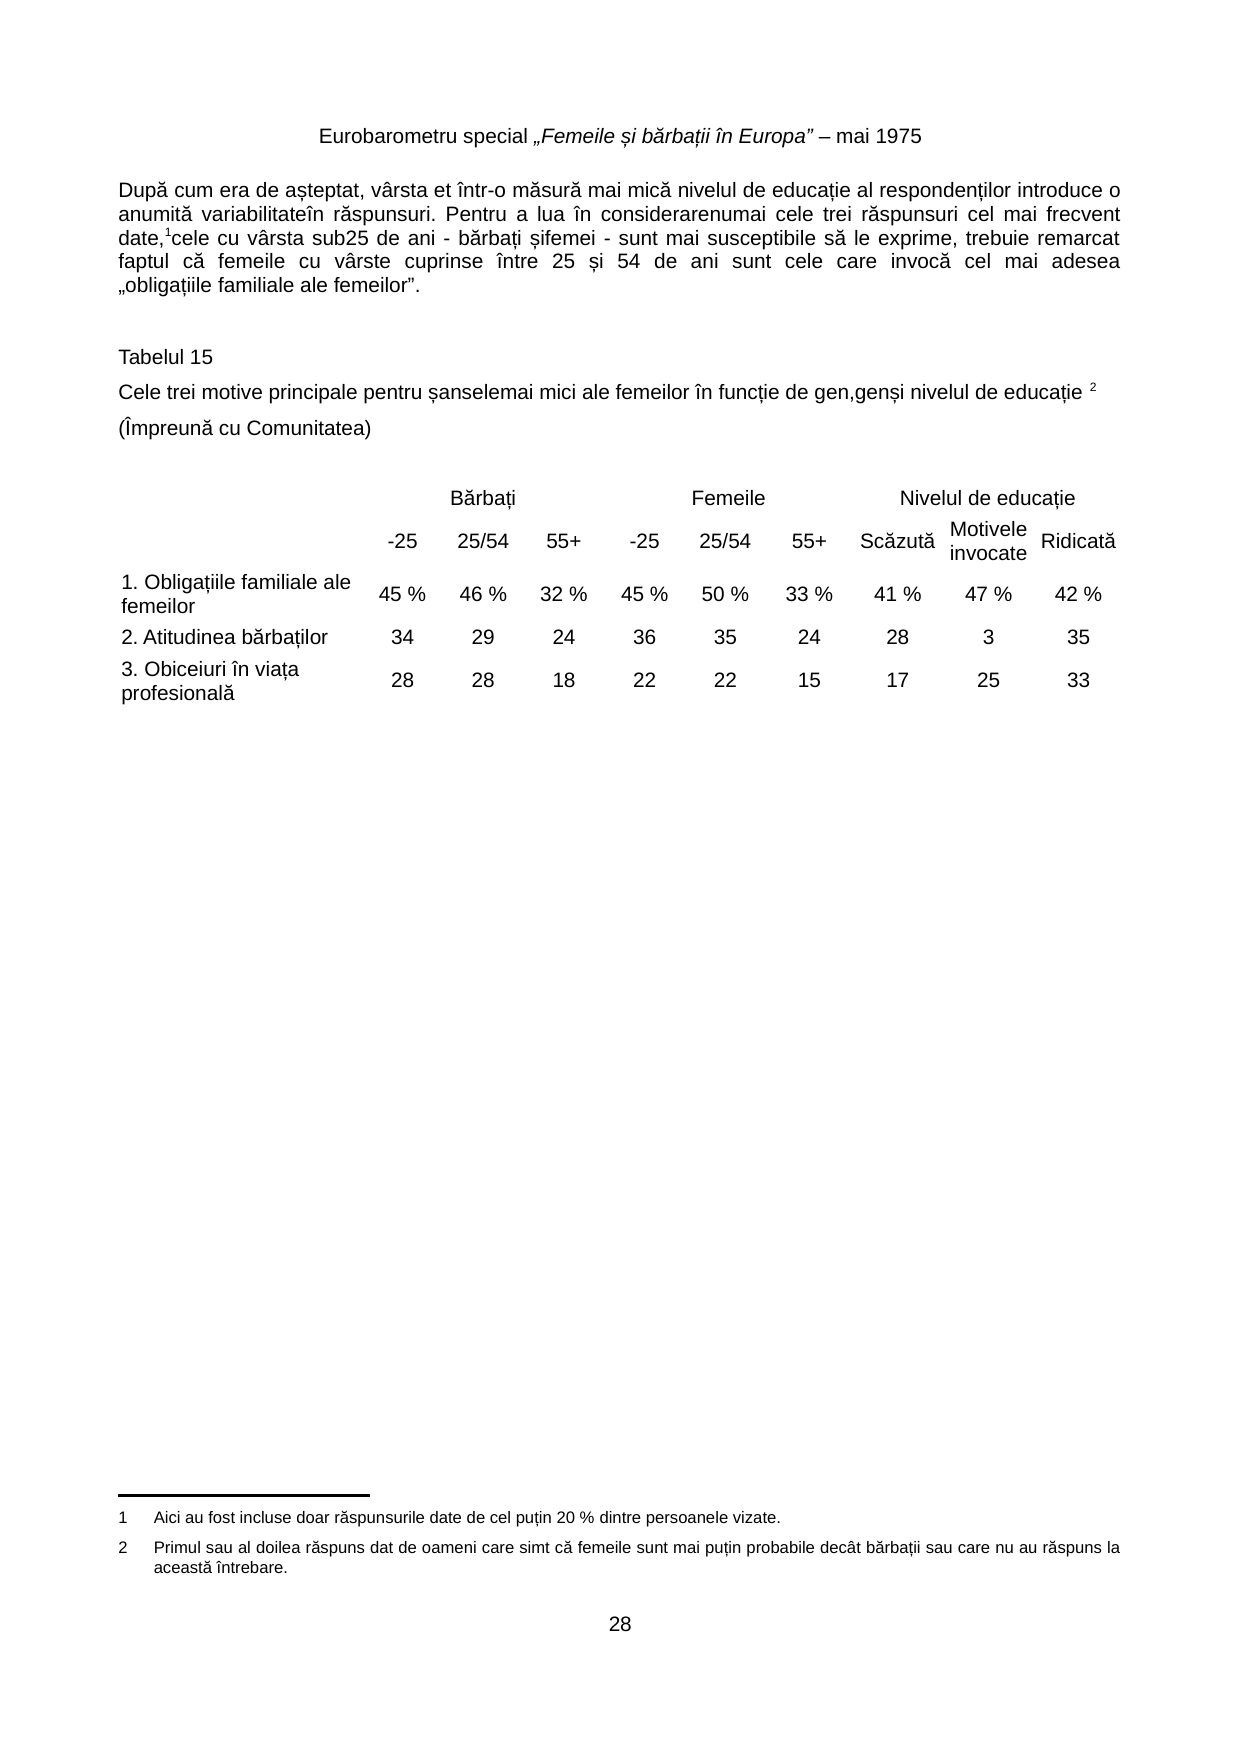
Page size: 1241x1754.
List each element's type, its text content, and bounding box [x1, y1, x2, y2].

table_cell Ridicată [1035, 514, 1122, 567]
text Cele trei motive principale pentru șanselemai mici ale femeilor în funcție de gen,genși nivelul de educație [118, 380, 1122, 404]
table_cell Motivele invocate [942, 514, 1034, 567]
table_cell 17 [853, 654, 942, 707]
table_cell 15 [766, 654, 853, 707]
table_cell 25/54 [685, 514, 766, 567]
table_cell 55+ [523, 514, 604, 567]
table_cell 55+ [766, 514, 853, 567]
table_cell 22 [685, 654, 766, 707]
table_cell 25/54 [443, 514, 523, 567]
table_cell 35 [1035, 621, 1122, 653]
table_header Nivelul de educație [853, 481, 1122, 513]
table_cell 3 [942, 621, 1034, 653]
text Aici au fost incluse doar răspunsurile date de cel puțin 20 % dintre persoanele vizate. [118, 1507, 1122, 1527]
table_cell 33 % [766, 567, 853, 621]
table_cell 24 [523, 621, 604, 653]
table_cell 29 [443, 621, 523, 653]
table_cell 34 [362, 621, 443, 653]
table_cell 36 [604, 621, 685, 653]
table_cell 22 [604, 654, 685, 707]
table_cell 2. Atitudinea bărbaților [118, 621, 362, 653]
table_cell 18 [523, 654, 604, 707]
table_cell [118, 514, 362, 567]
table_cell Scăzută [853, 514, 942, 567]
table_cell 46 % [443, 567, 523, 621]
text Tabelul 15 [118, 344, 1122, 368]
table_cell 33 [1035, 654, 1122, 707]
table_cell 28 [443, 654, 523, 707]
table_cell 45 % [604, 567, 685, 621]
table_cell -25 [604, 514, 685, 567]
table_cell 50 % [685, 567, 766, 621]
table_cell 3. Obiceiuri în viața profesională [118, 654, 362, 707]
table_cell 1. Obligațiile familiale ale femeilor [118, 567, 362, 621]
text (Împreună cu Comunitatea) [118, 416, 1122, 440]
table_header Femeile [604, 481, 853, 513]
table_cell 28 [853, 621, 942, 653]
text Primul sau al doilea răspuns dat de oameni care simt că femeile sunt mai puțin probabile decât bărbații sau care nu au răspuns la această întrebare. [118, 1538, 1122, 1577]
table_header [118, 481, 362, 513]
table_cell 41 % [853, 567, 942, 621]
table_cell 24 [766, 621, 853, 653]
table_cell 47 % [942, 567, 1034, 621]
table_cell 28 [362, 654, 443, 707]
table_cell 25 [942, 654, 1034, 707]
table_cell 32 % [523, 567, 604, 621]
table_cell 45 % [362, 567, 443, 621]
table_cell 42 % [1035, 567, 1122, 621]
text După cum era de așteptat, vârsta et într-o măsură mai mică nivelul de educație al respondenților introduce o anumită variabilitateîn răspunsuri. Pentru a lua în considerarenumai cele trei răspunsuri cel mai frecvent date,cele cu vârsta sub25 de ani - bărbați șifemei - sunt mai susceptibile să le exprime, trebuie remarcat faptul că femeile cu vârste cuprinse între 25 și 54 de ani sunt cele care invocă cel mai adesea „obligațiile familiale ale femeilor”. [118, 177, 1122, 297]
table_cell -25 [362, 514, 443, 567]
table_cell 35 [685, 621, 766, 653]
table_header Bărbați [362, 481, 604, 513]
